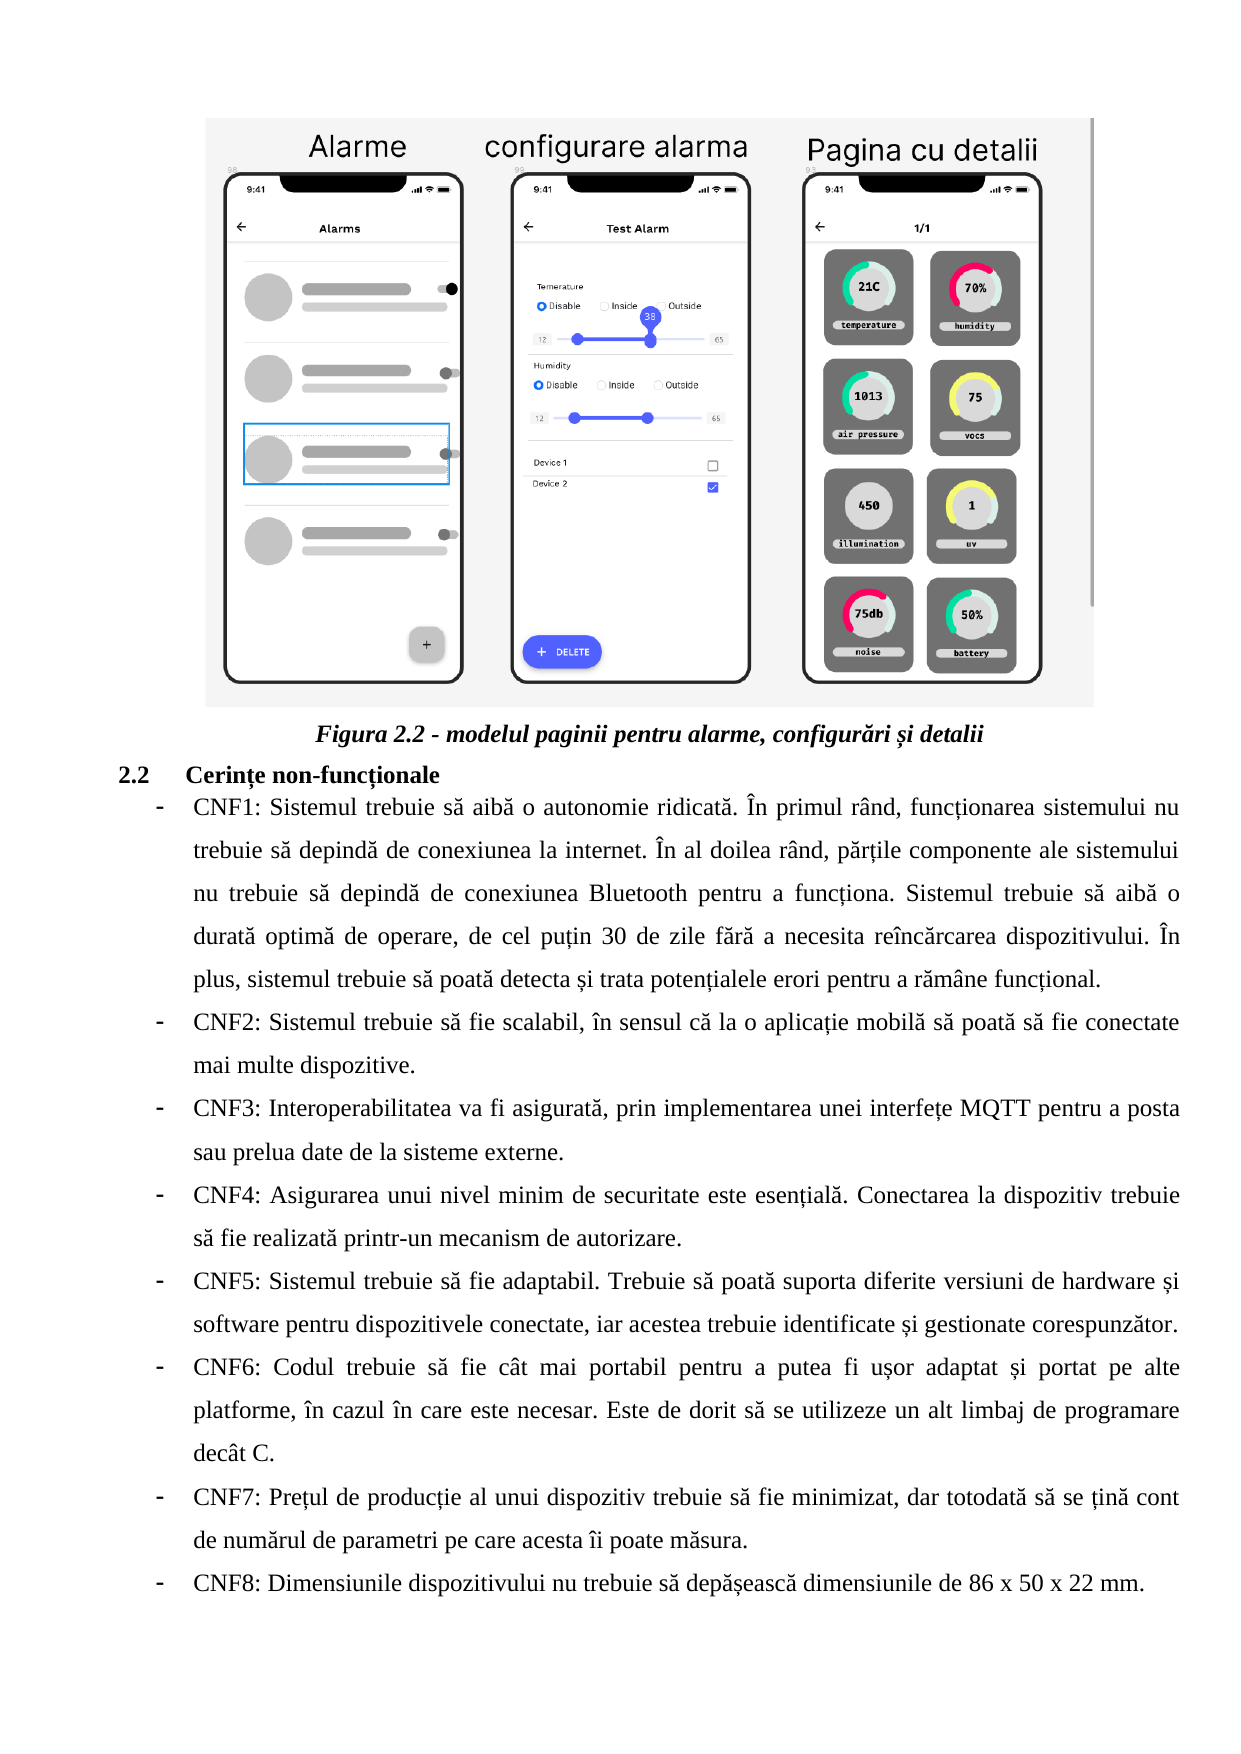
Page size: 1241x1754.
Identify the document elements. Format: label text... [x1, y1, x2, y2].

text Figura 2.2 - modelul paginii pentru alarme, configurări și detalii [118, 719, 1181, 748]
list CNF3: Interoperabilitatea va fi asigurată, prin implementarea unei interfețe MQTT pentru a posta sau prelua date de la sisteme externe. [156, 1093, 1181, 1165]
list CNF6: Codul trebuie să fie cât mai portabil pentru a putea fi ușor adaptat și portat pe alte platforme, în cazul în care este necesar. Este de dorit să se utilizeze un alt limbaj de programare decât C. [156, 1352, 1181, 1467]
list CNF5: Sistemul trebuie să fie adaptabil. Trebuie să poată suporta diferite versiuni de hardware și software pentru dispozitivele conectate, iar acestea trebuie identificate și gestionate corespunzător. [156, 1266, 1181, 1338]
subtitle Cerințe non-funcționale [118, 761, 1181, 789]
picture [205, 118, 1094, 707]
list CNF4: Asigurarea unui nivel minim de securitate este esențială. Conectarea la dispozitiv trebuie să fie realizată printr-un mecanism de autorizare. [156, 1180, 1181, 1252]
list CNF7: Prețul de producție al unui dispozitiv trebuie să fie minimizat, dar totodată să se țină cont de numărul de parametri pe care acesta îi poate măsura. [156, 1482, 1181, 1553]
list CNF8: Dimensiunile dispozitivului nu trebuie să depășească dimensiunile de 86 x 50 x 22 mm. [156, 1568, 1181, 1597]
list CNF2: Sistemul trebuie să fie scalabil, în sensul că la o aplicație mobilă să poată să fie conectate mai multe dispozitive. [156, 1007, 1181, 1079]
list CNF1: Sistemul trebuie să aibă o autonomie ridicată. În primul rând, funcționarea sistemului nu trebuie să depindă de conexiunea la internet. În al doilea rând, părțile componente ale sistemului nu trebuie să depindă de conexiunea Bluetooth pentru a funcționa. Sistemul trebuie să aibă o durată optimă de operare, de cel puțin 30 de zile fără a necesita reîncărcarea dispozitivului. În plus, sistemul trebuie să poată detecta și trata potențialele erori pentru a rămâne funcțional. [156, 792, 1181, 993]
